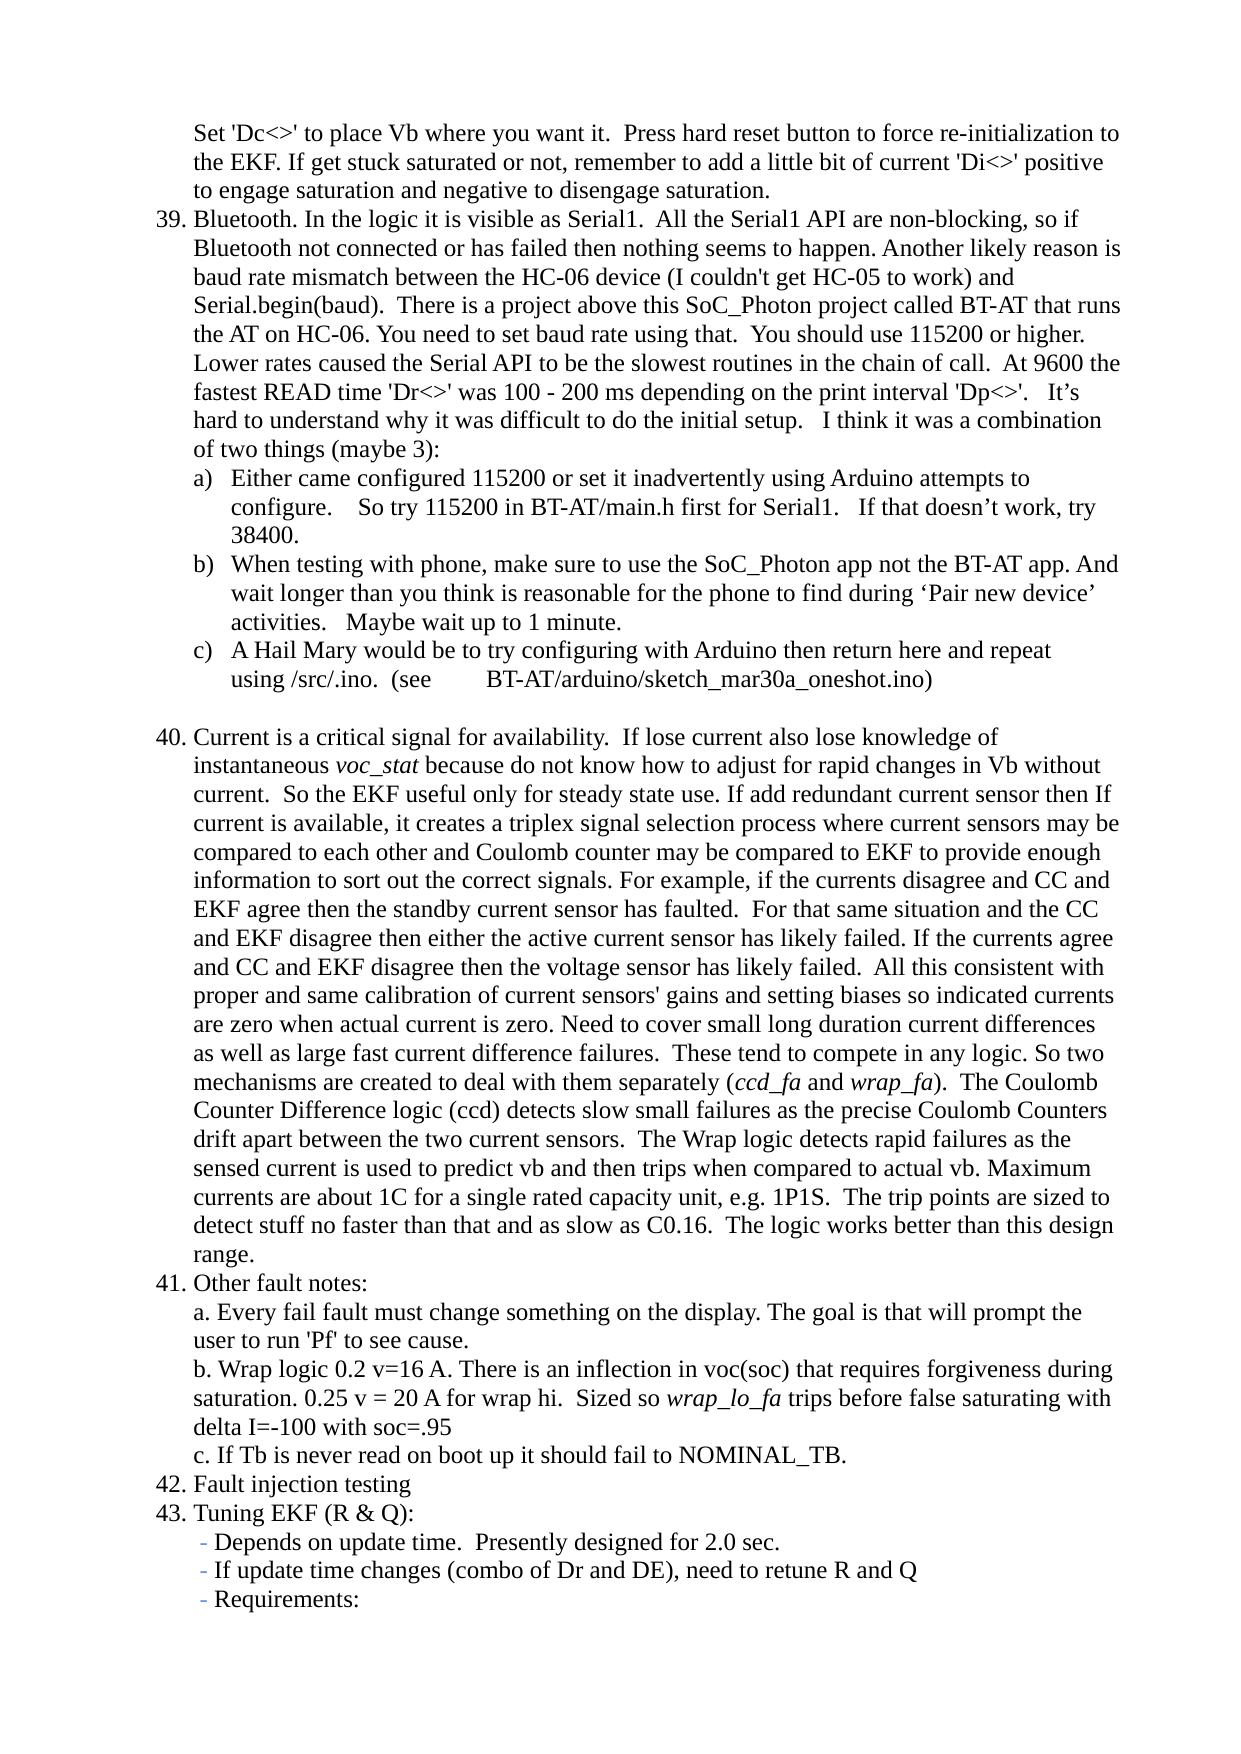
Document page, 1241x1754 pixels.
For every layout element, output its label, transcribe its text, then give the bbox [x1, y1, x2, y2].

list Set 'Dc<>' to place Vb where you want it. Press hard reset button to force re-initialization to the EKF. If get stuck saturated or not, remember to add a little bit of current 'Di<>' positive to engage saturation and negative to disengage saturation. [156, 118, 1122, 204]
list When testing with phone, make sure to use the SoC_Photon app not the BT-AT app. And wait longer than you think is reasonable for the phone to find during ‘Pair new device’ activities. Maybe wait up to 1 minute. [193, 549, 1122, 636]
list - Depends on update time. Presently designed for 2.0 sec. [156, 1527, 1122, 1556]
list - If update time changes (combo of Dr and DE), need to retune R and Q [156, 1556, 1122, 1584]
list - Requirements: [156, 1584, 1122, 1613]
list a. Every fail fault must change something on the display. The goal is that will prompt the user to run 'Pf' to see cause. [156, 1297, 1122, 1354]
list Fault injection testing [156, 1469, 1122, 1498]
list Bluetooth. In the logic it is visible as Serial1. All the Serial1 API are non-blocking, so if Bluetooth not connected or has failed then nothing seems to happen. Another likely reason is baud rate mismatch between the HC-06 device (I couldn't get HC-05 to work) and Serial.begin(baud). There is a project above this SoC_Photon project called BT-AT that runs the AT on HC-06. You need to set baud rate using that. You should use 115200 or higher. Lower rates caused the Serial API to be the slowest routines in the chain of call. At 9600 the fastest READ time 'Dr<>' was 100 - 200 ms depending on the print interval 'Dp<>'. It’s hard to understand why it was difficult to do the initial setup. I think it was a combination of two things (maybe 3): [156, 204, 1122, 463]
list b. Wrap logic 0.2 v=16 A. There is an inflection in voc(soc) that requires forgiveness during saturation. 0.25 v = 20 A for wrap hi. Sized so wrap_lo_fa trips before false saturating with delta I=-100 with soc=.95 [156, 1354, 1122, 1441]
list A Hail Mary would be to try configuring with Arduino then return here and repeat using /src/.ino. (see BT-AT/arduino/sketch_mar30a_oneshot.ino) [193, 636, 1122, 693]
list Tuning EKF (R & Q): [156, 1498, 1122, 1527]
list Other fault notes: [156, 1268, 1122, 1297]
list Either came configured 115200 or set it inadvertently using Arduino attempts to configure. So try 115200 in BT-AT/main.h first for Serial1. If that doesn’t work, try 38400. [193, 463, 1122, 549]
list Current is a critical signal for availability. If lose current also lose knowledge of instantaneous voc_stat because do not know how to adjust for rapid changes in Vb without current. So the EKF useful only for steady state use. If add redundant current sensor then If current is available, it creates a triplex signal selection process where current sensors may be compared to each other and Coulomb counter may be compared to EKF to provide enough information to sort out the correct signals. For example, if the currents disagree and CC and EKF agree then the standby current sensor has faulted. For that same situation and the CC and EKF disagree then either the active current sensor has likely failed. If the currents agree and CC and EKF disagree then the voltage sensor has likely failed. All this consistent with proper and same calibration of current sensors' gains and setting biases so indicated currents are zero when actual current is zero. Need to cover small long duration current differences as well as large fast current difference failures. These tend to compete in any logic. So two mechanisms are created to deal with them separately (ccd_fa and wrap_fa). The Coulomb Counter Difference logic (ccd) detects slow small failures as the precise Coulomb Counters drift apart between the two current sensors. The Wrap logic detects rapid failures as the sensed current is used to predict vb and then trips when compared to actual vb. Maximum currents are about 1C for a single rated capacity unit, e.g. 1P1S. The trip points are sized to detect stuff no faster than that and as slow as C0.16. The logic works better than this design range. [156, 722, 1122, 1268]
list c. If Tb is never read on boot up it should fail to NOMINAL_TB. [156, 1441, 1122, 1469]
